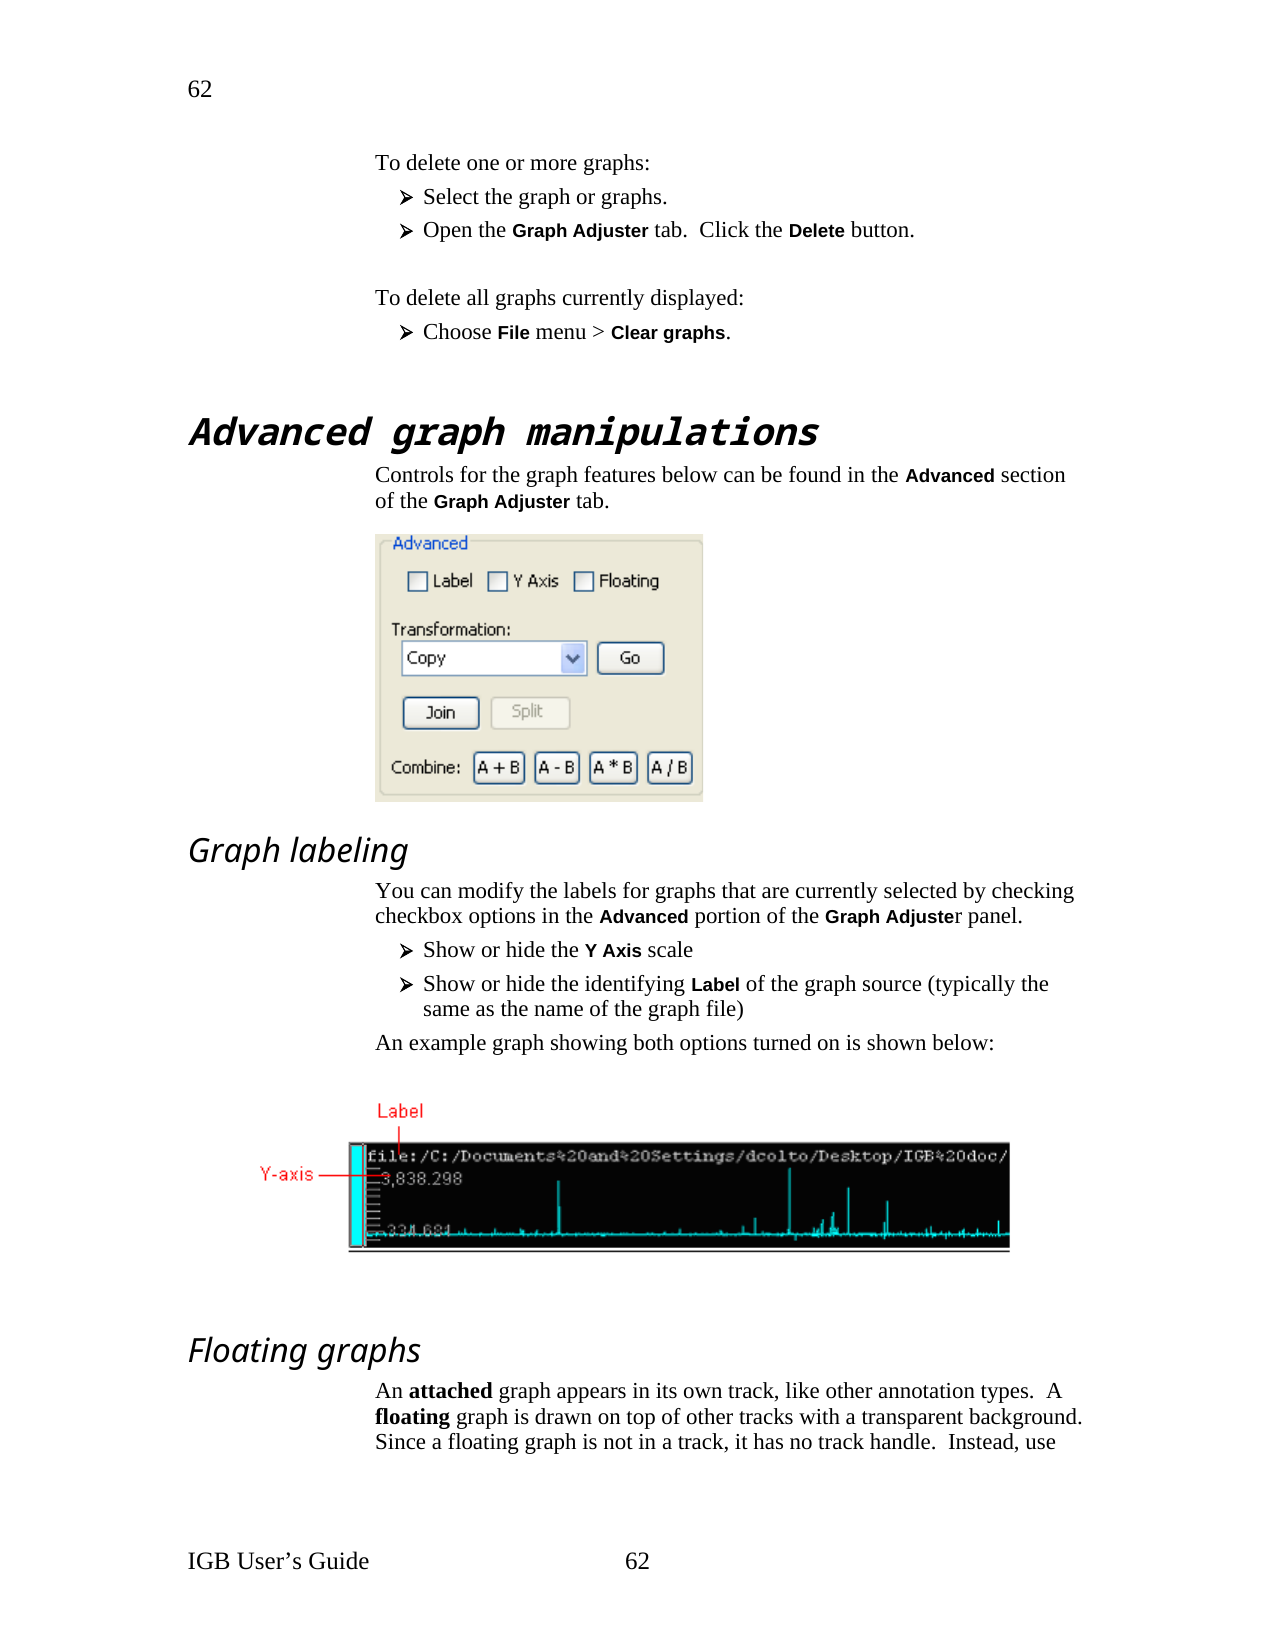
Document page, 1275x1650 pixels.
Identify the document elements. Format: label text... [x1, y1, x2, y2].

text Controls for the graph features below can be found in the Advanced section of the Graph Adjuster tab. [375, 462, 1087, 513]
text An attached graph appears in its own track, like other annotation types. A floating graph is drawn on top of other tracks with a transparent background. Since a floating graph is not in a track, it has no track handle. Instead, use [375, 1378, 1087, 1455]
text An example graph showing both options turned on is shown below: [375, 1030, 1087, 1056]
list Select the graph or graphs. [399, 184, 1087, 209]
subtitle Graph labeling [187, 826, 1087, 872]
list Show or hide the identifying Label of the graph source (typically the same as the name of the graph file) [399, 971, 1087, 1022]
text You can modify the labels for graphs that are currently selected by checking checkbox options in the Advanced portion of the Graph Adjuster panel. [375, 878, 1087, 929]
subtitle Advanced graph manipulations [187, 405, 1087, 456]
picture [375, 534, 704, 802]
list Choose File menu > Clear graphs. [399, 319, 1087, 344]
list Open the Graph Adjuster tab. Click the Delete button. [399, 217, 1087, 243]
subtitle Floating graphs [187, 1327, 1087, 1372]
text To delete all graphs currently displayed: [375, 285, 1087, 310]
text To delete one or more graphs: [375, 150, 1087, 175]
list Show or hide the Y Axis scale [399, 937, 1087, 963]
picture [247, 1085, 1028, 1268]
